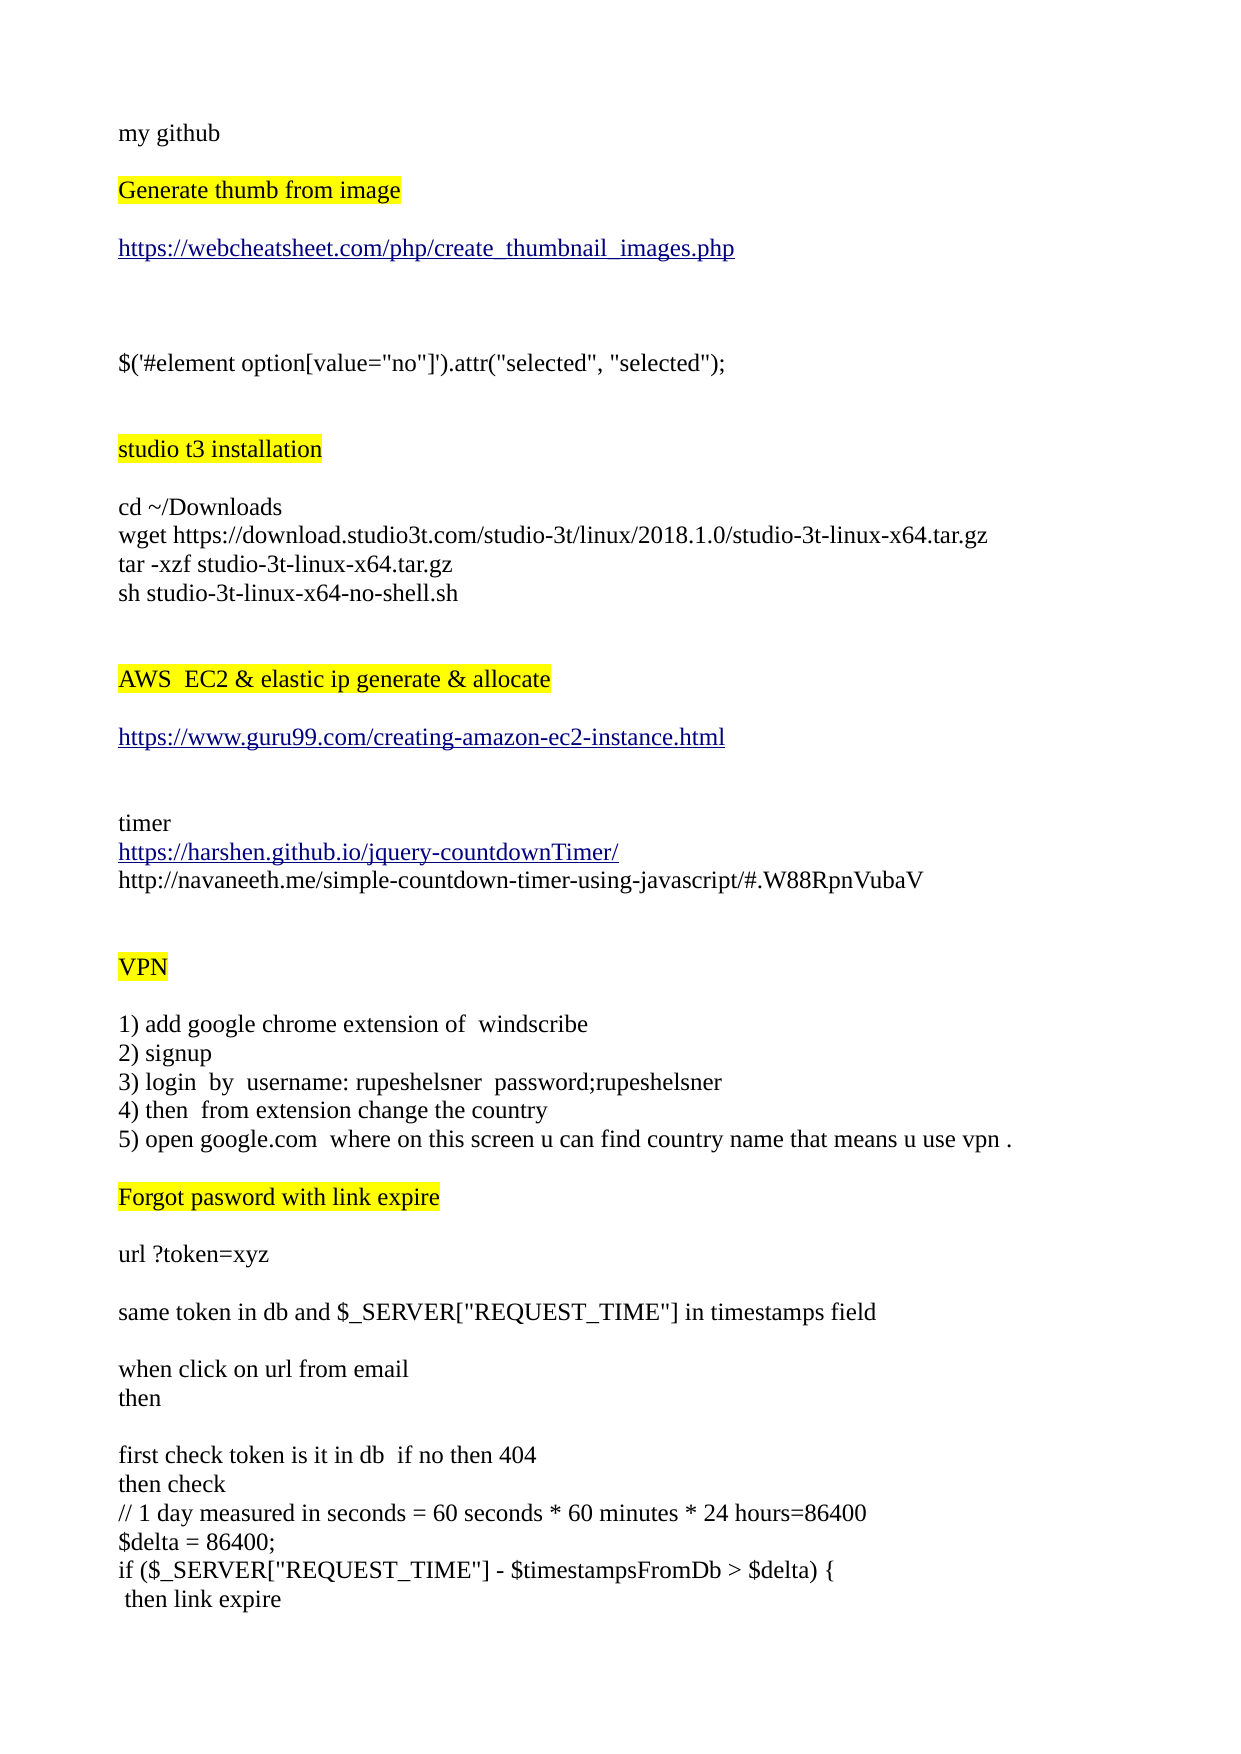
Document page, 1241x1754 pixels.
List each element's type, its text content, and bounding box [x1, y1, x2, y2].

text 3) login by username: rupeshelsner password;rupeshelsner [118, 1067, 1122, 1096]
text tar -xzf studio-3t-linux-x64.tar.gz [118, 549, 1122, 578]
text 1) add google chrome extension of windscribe [118, 1009, 1122, 1038]
text $delta = 86400; [118, 1527, 1122, 1556]
text https://www.guru99.com/creating-amazon-ec2-instance.html [118, 722, 1122, 751]
text https://webcheatsheet.com/php/create_thumbnail_images.php [118, 233, 1122, 262]
text first check token is it in db if no then 404 [118, 1441, 1122, 1469]
text VPN [118, 952, 1122, 981]
text same token in db and $_SERVER["REQUEST_TIME"] in timestamps field [118, 1297, 1122, 1326]
text https://harshen.github.io/jquery-countdownTimer/ [118, 837, 1122, 866]
text studio t3 installation [118, 434, 1122, 463]
text wget https://download.studio3t.com/studio-3t/linux/2018.1.0/studio-3t-linux-x64.tar.gz [118, 521, 1122, 549]
text then link expire [118, 1584, 1122, 1613]
text timer [118, 808, 1122, 837]
text sh studio-3t-linux-x64-no-shell.sh [118, 578, 1122, 607]
text Forgot pasword with link expire [118, 1182, 1122, 1211]
text url ?token=xyz [118, 1239, 1122, 1268]
text when click on url from email [118, 1354, 1122, 1383]
text then [118, 1383, 1122, 1412]
text my github [118, 118, 1122, 147]
text cd ~/Downloads [118, 492, 1122, 521]
text 5) open google.com where on this screen u can find country name that means u use vpn . [118, 1124, 1122, 1153]
text // 1 day measured in seconds = 60 seconds * 60 minutes * 24 hours=86400 [118, 1498, 1122, 1527]
text AWS EC2 & elastic ip generate & allocate [118, 664, 1122, 693]
text if ($_SERVER["REQUEST_TIME"] - $timestampsFromDb > $delta) { [118, 1556, 1122, 1584]
text 2) signup [118, 1038, 1122, 1067]
text Generate thumb from image [118, 176, 1122, 204]
text $('#element option[value="no"]').attr("selected", "selected"); [118, 348, 1122, 377]
text 4) then from extension change the country [118, 1096, 1122, 1124]
text http://navaneeth.me/simple-countdown-timer-using-javascript/#.W88RpnVubaV [118, 866, 1122, 894]
text then check [118, 1469, 1122, 1498]
